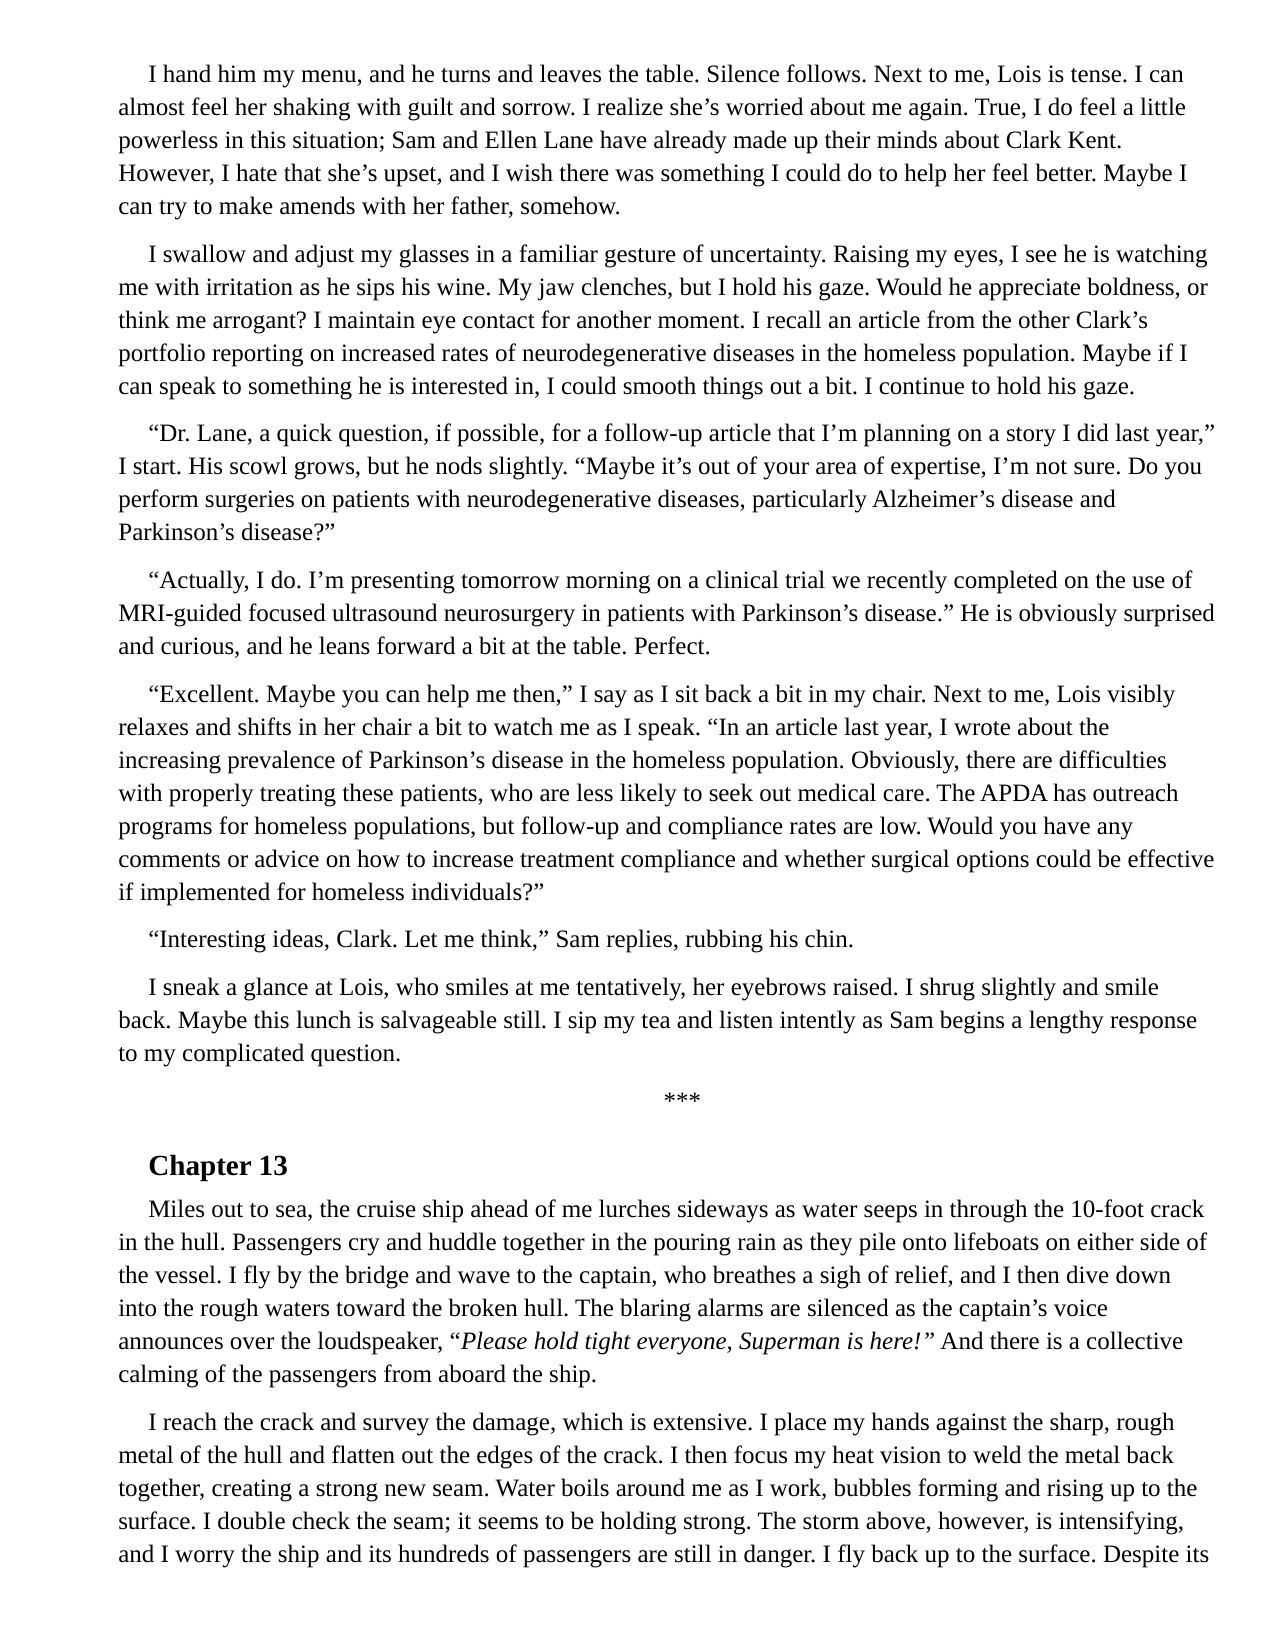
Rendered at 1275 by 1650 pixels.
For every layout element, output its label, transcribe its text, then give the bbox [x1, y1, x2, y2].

text I reach the crack and survey the damage, which is extensive. I place my hands against the sharp, rough metal of the hull and flatten out the edges of the crack. I then focus my heat vision to weld the metal back together, creating a strong new seam. Water boils around me as I work, bubbles forming and rising up to the surface. I double check the seam; it seems to be holding strong. The storm above, however, is intensifying, and I worry the ship and its hundreds of passengers are still in danger. I fly back up to the surface. Despite its [118, 1407, 1216, 1567]
text I sneak a glance at Lois, who smiles at me tentatively, her eyebrows raised. I shrug slightly and smile back. Maybe this lunch is salvageable still. I sip my tea and listen intently as Sam begins a lengthy response to my complicated question. [118, 972, 1216, 1067]
subtitle Chapter 13 [118, 1148, 1216, 1181]
text “Actually, I do. I’m presenting tomorrow morning on a clinical trial we recently completed on the use of MRI-guided focused ultrasound neurosurgery in patients with Parkinson’s disease.” He is obviously surprised and curious, and he leans forward a bit at the table. Perfect. [118, 565, 1216, 660]
text “Dr. Lane, a quick question, if possible, for a follow-up article that I’m planning on a story I did last year,” I start. His scowl grows, but he nods slightly. “Maybe it’s out of your area of expertise, I’m not sure. Do you perform surgeries on patients with neurodegenerative diseases, particularly Alzheimer’s disease and Parkinson’s disease?” [118, 418, 1216, 546]
text “Interesting ideas, Clark. Let me think,” Sam replies, rubbing his chin. [118, 924, 1216, 953]
text Miles out to sea, the cruise ship ahead of me lurches sideways as water seeps in through the 10-foot crack in the hull. Passengers cry and huddle together in the pouring rain as they pile onto lifeboats on either side of the vessel. I fly by the bridge and wave to the captain, who breathes a sigh of relief, and I then dive down into the rough waters toward the broken hull. The blaring alarms are silenced as the captain’s voice announces over the loudspeaker, “Please hold tight everyone, Superman is here!” And there is a collective calming of the passengers from aboard the ship. [118, 1194, 1216, 1388]
text I swallow and adjust my glasses in a familiar gesture of uncertainty. Raising my eyes, I see he is watching me with irritation as he sips his wine. My jaw clenches, but I hold his gaze. Would he appreciate boldness, or think me arrogant? I maintain eye contact for another moment. I recall an article from the other Clark’s portfolio reporting on increased rates of neurodegenerative diseases in the homeless population. Maybe if I can speak to something he is interested in, I could smooth things out a bit. I continue to hold his gaze. [118, 239, 1216, 399]
text *** [118, 1086, 1216, 1114]
text I hand him my menu, and he turns and leaves the table. Silence follows. Next to me, Lois is tense. I can almost feel her shaking with guilt and sorrow. I realize she’s worried about me again. True, I do feel a little powerless in this situation; Sam and Ellen Lane have already made up their minds about Clark Kent. However, I hate that she’s upset, and I wish there was something I could do to help her feel better. Maybe I can try to make amends with her father, somehow. [118, 59, 1216, 220]
text “Excellent. Maybe you can help me then,” I say as I sit back a bit in my chair. Next to me, Lois visibly relaxes and shifts in her chair a bit to watch me as I speak. “In an article last year, I wrote about the increasing prevalence of Parkinson’s disease in the homeless population. Obviously, there are difficulties with properly treating these patients, who are less likely to seek out medical care. The APDA has outreach programs for homeless populations, but follow-up and compliance rates are low. Would you have any comments or advice on how to increase treatment compliance and whether surgical options could be effective if implemented for homeless individuals?” [118, 679, 1216, 906]
